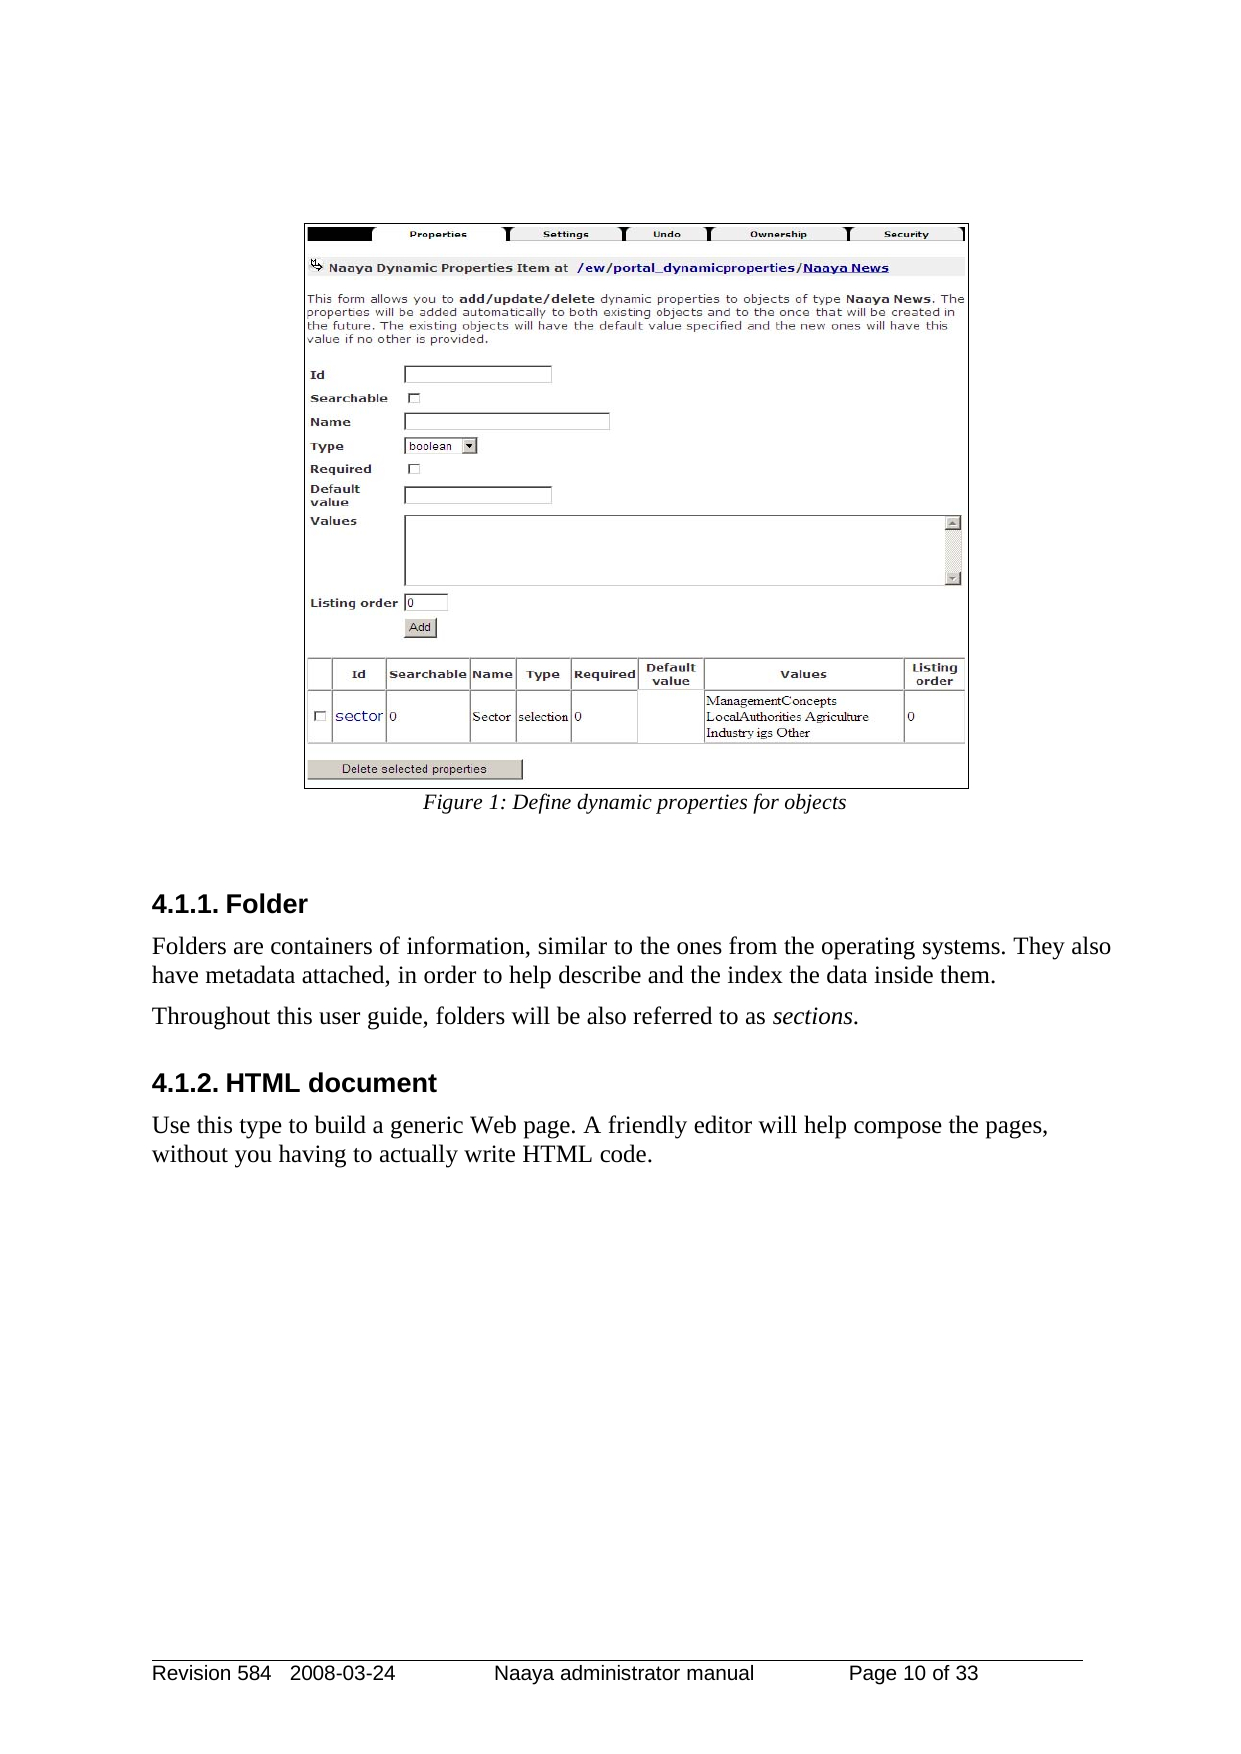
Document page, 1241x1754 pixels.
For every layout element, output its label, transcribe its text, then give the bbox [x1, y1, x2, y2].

picture [307, 227, 965, 785]
text Figure 1: Define dynamic properties for objects [303, 785, 969, 814]
subtitle HTML document [152, 1067, 1120, 1098]
text Folders are containers of information, similar to the ones from the operating systems. They also have metadata attached, in order to help describe and the index the data inside them. [152, 931, 1120, 989]
text Use this type to build a generic Web page. A friendly editor will help compose the pages, without you having to actually write HTML code. [152, 1110, 1120, 1168]
subtitle Folder [152, 887, 1120, 918]
text Throughout this user guide, folders will be also referred to as sections. [152, 1001, 1120, 1030]
